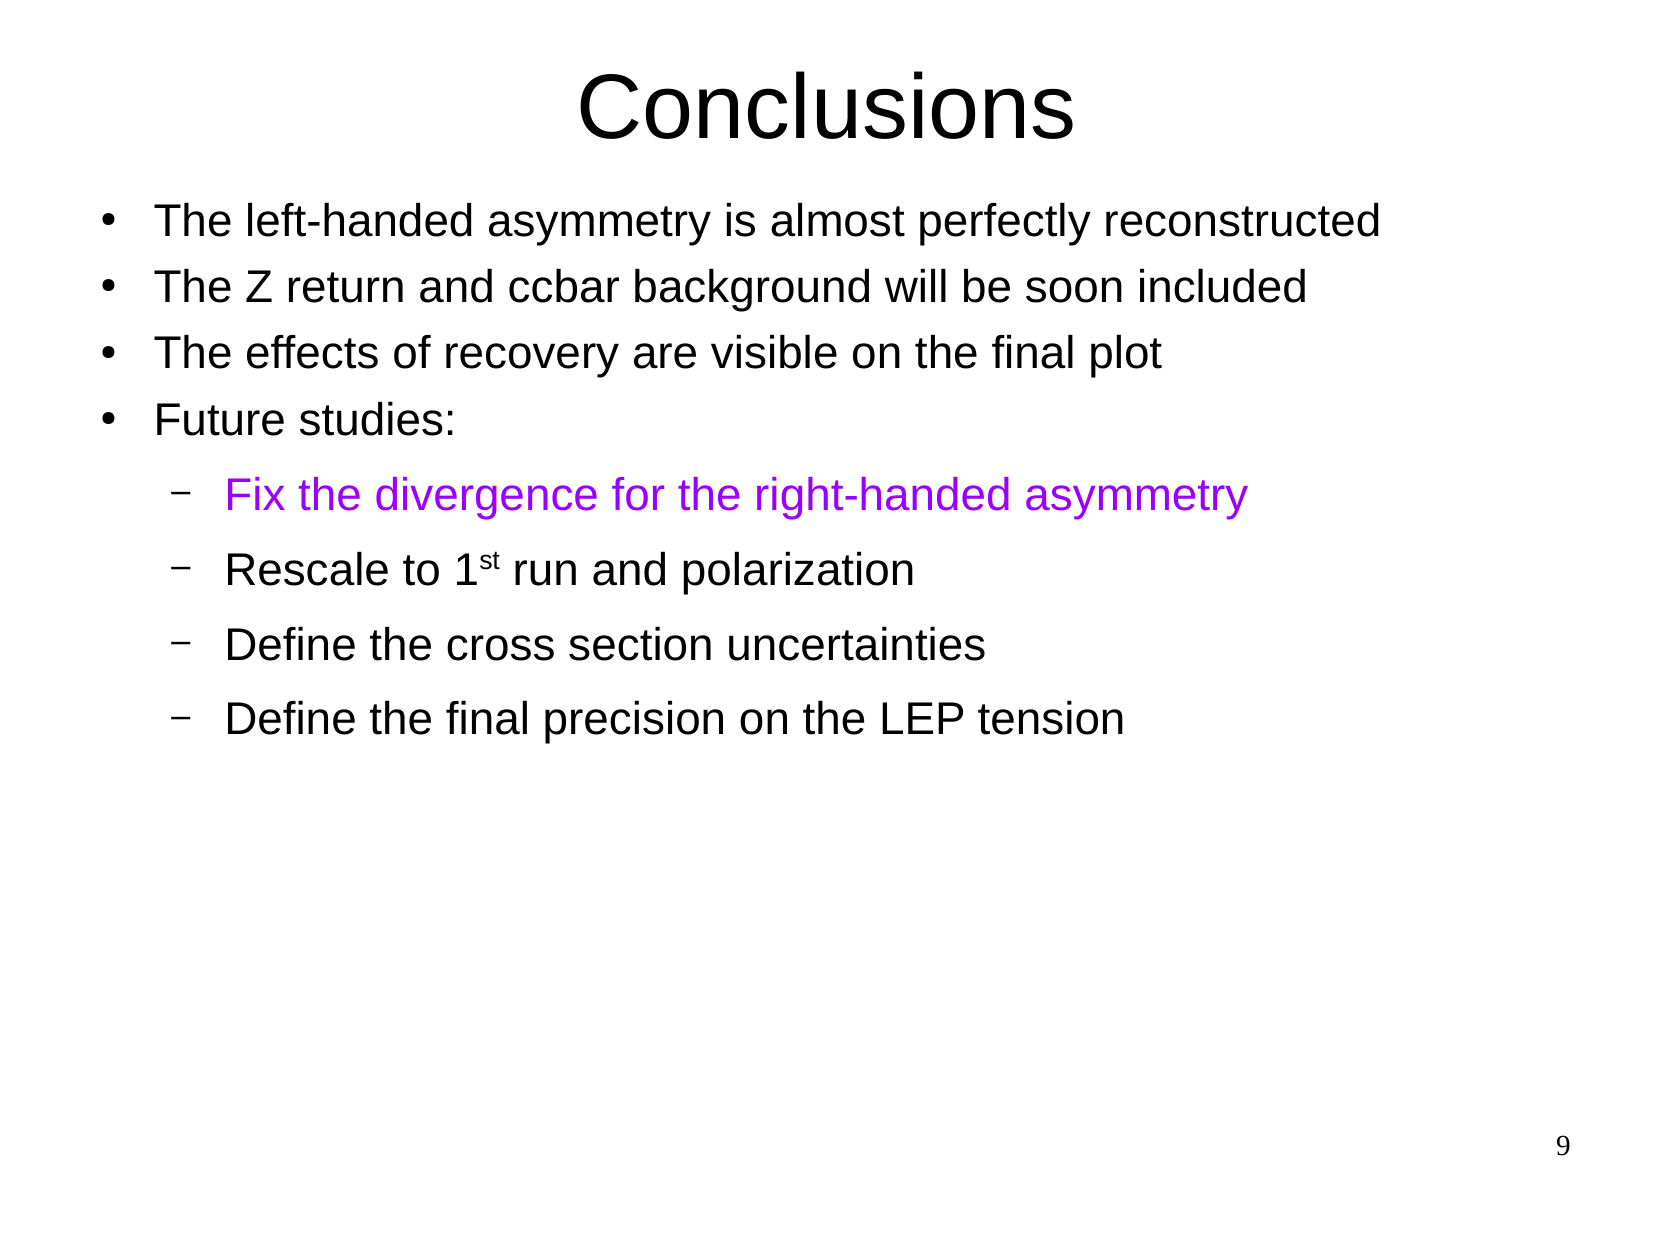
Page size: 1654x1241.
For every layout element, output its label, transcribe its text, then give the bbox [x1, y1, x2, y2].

list The left-handed asymmetry is almost perfectly reconstructed The Z return and ccbar background will be soon included The effects of recovery are visible on the final plot Future studies: Fix the divergence for the right-handed asymmetry Rescale to 1st run and polarization Define the cross section uncertainties Define the final precision on the LEP tension [82, 195, 1571, 1171]
title Conclusions [82, 49, 1571, 166]
